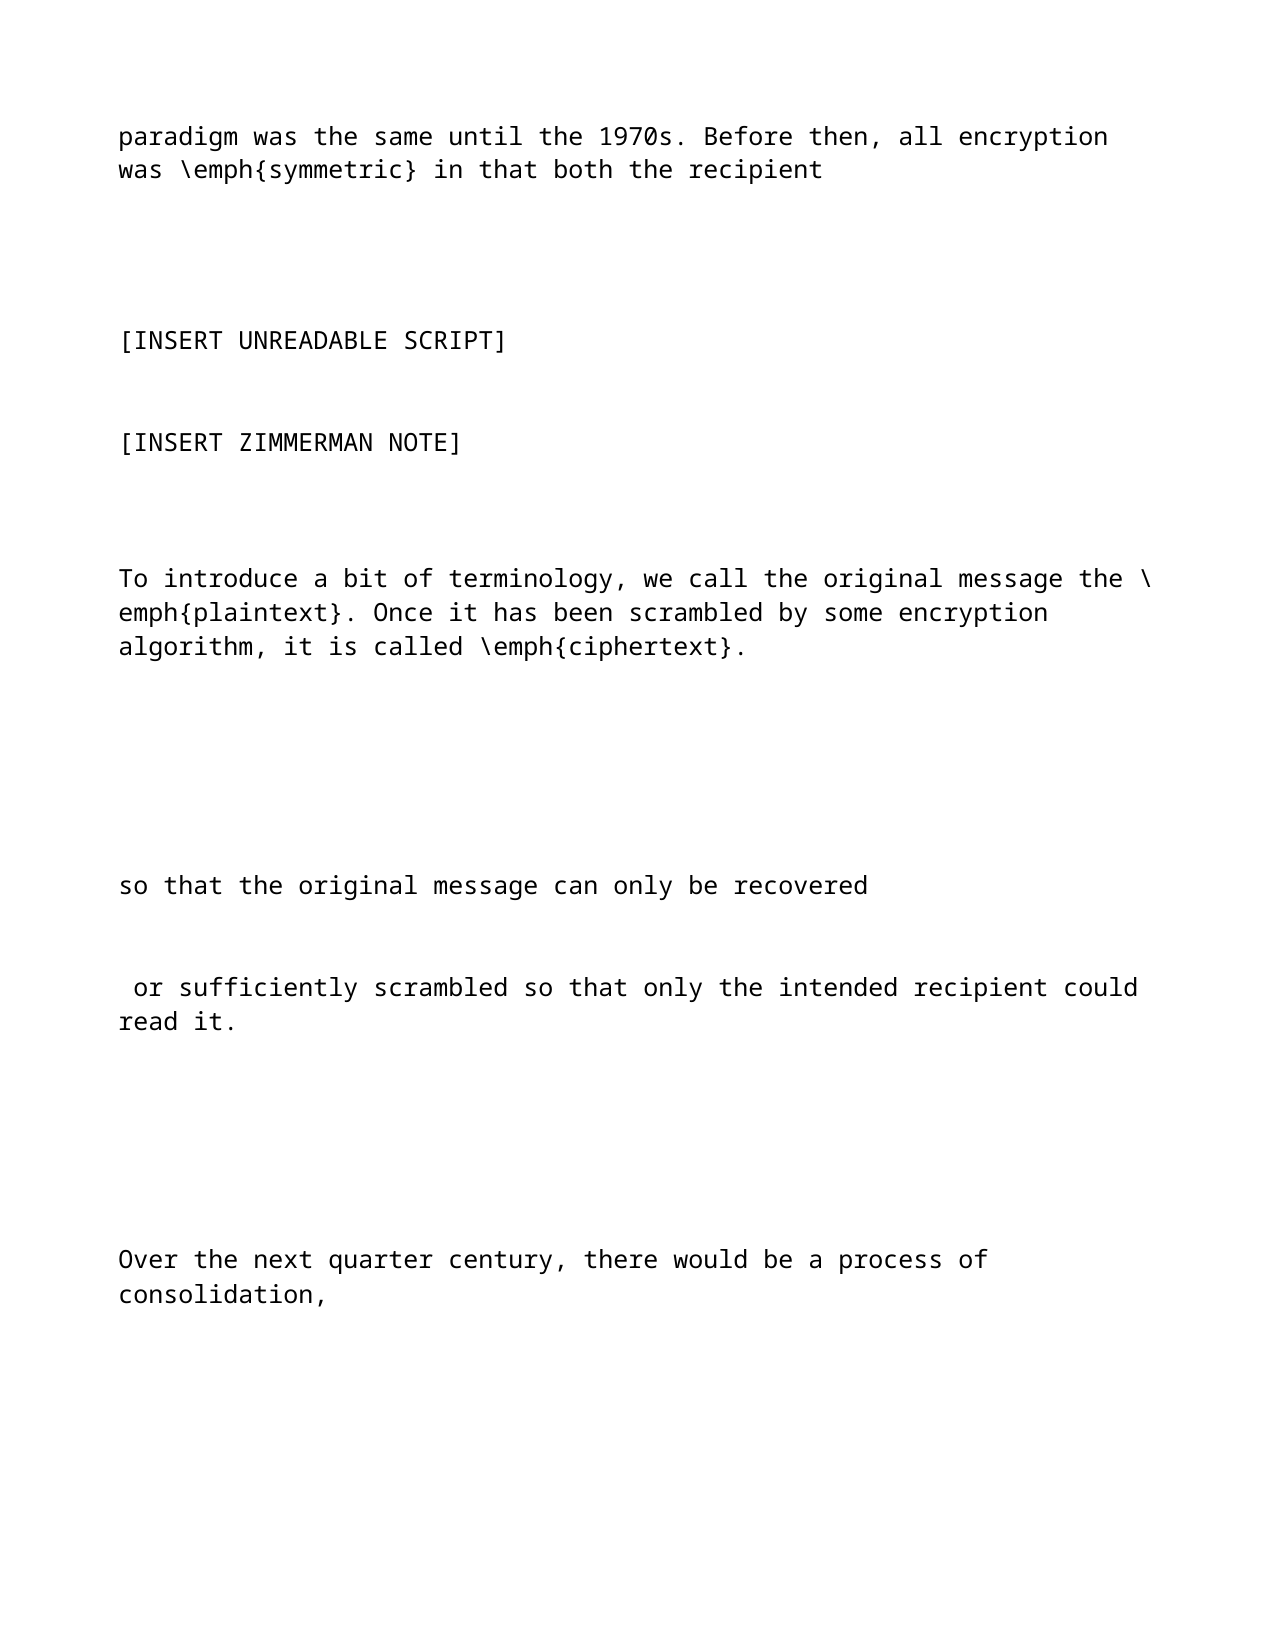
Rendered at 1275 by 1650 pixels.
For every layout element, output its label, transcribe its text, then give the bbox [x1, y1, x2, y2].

text paradigm was the same until the 1970s. Before then, all encryption was \emph{symmetric} in that both the recipient [118, 118, 1157, 186]
text or sufficiently scrambled so that only the intended recipient could read it. [118, 970, 1157, 1038]
text [INSERT ZIMMERMAN NOTE] [118, 425, 1157, 459]
text so that the original message can only be recovered [118, 867, 1157, 902]
text [INSERT UNREADABLE SCRIPT] [118, 322, 1157, 357]
text To introduce a bit of terminology, we call the original message the \emph{plaintext}. Once it has been scrambled by some encryption algorithm, it is called \emph{ciphertext}. [118, 561, 1157, 663]
text Over the next quarter century, there would be a process of consolidation, [118, 1242, 1157, 1310]
